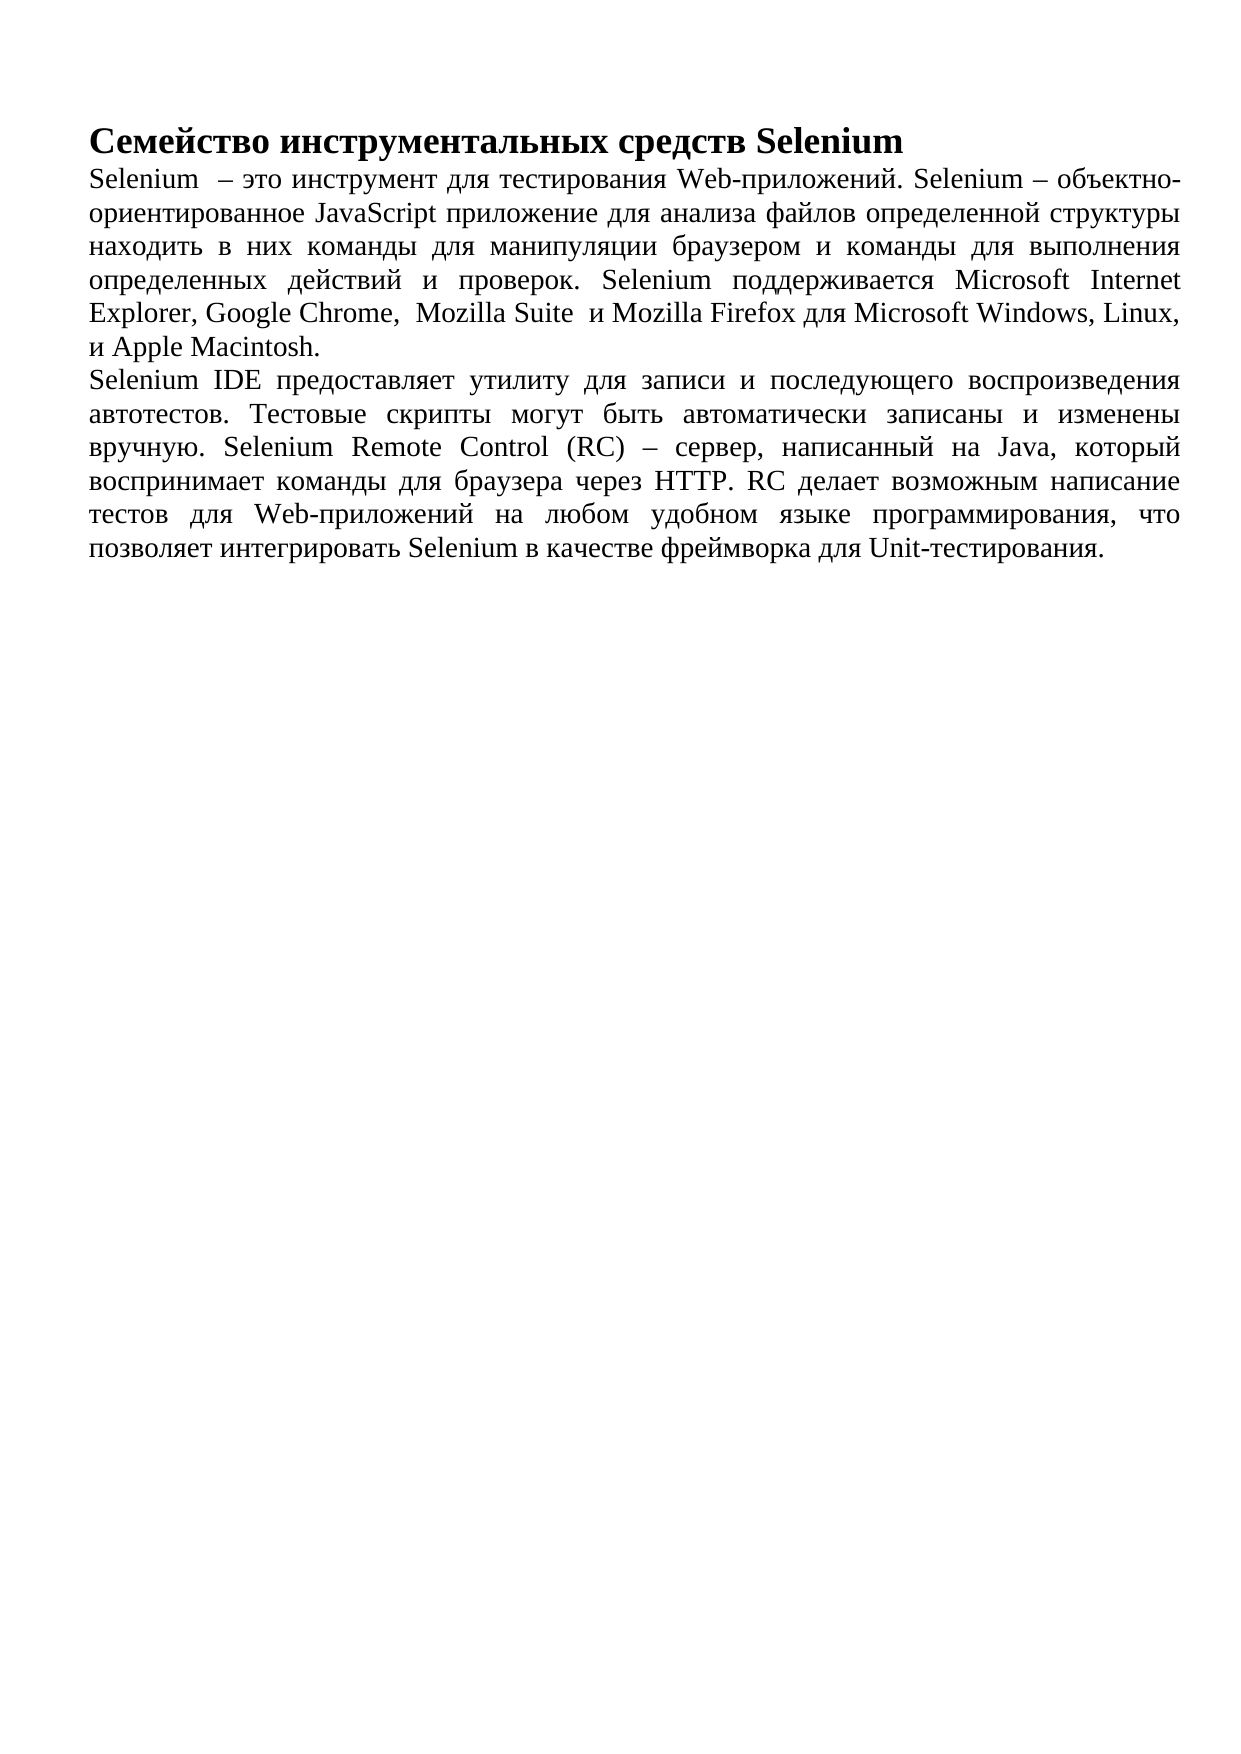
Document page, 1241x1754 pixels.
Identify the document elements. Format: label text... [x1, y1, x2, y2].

text Selenium – это инструмент для тестирования Web-приложений. Selenium – объектно-ориентированное JavaScript приложение для анализа файлов определенной структуры находить в них команды для манипуляции браузером и команды для выполнения определенных действий и проверок. Selenium поддерживается Microsoft Internet Explorer, Google Chrome, Mozilla Suite и Mozilla Firefox для Microsoft Windows, Linux, и Apple Macintosh. [89, 161, 1181, 362]
text Семейство инструментальных средств Selenium [89, 118, 1181, 161]
text Selenium IDE предоставляет утилиту для записи и последующего воспроизведения автотестов. Тестовые скрипты могут быть автоматически записаны и изменены вручную. Selenium Remote Control (RC) – сервер, написанный на Java, который воспринимает команды для браузера через HTTP. RC делает возможным написание тестов для Web-приложений на любом удобном языке программирования, что позволяет интегрировать Selenium в качестве фреймворка для Unit-тестирования. [89, 362, 1181, 564]
